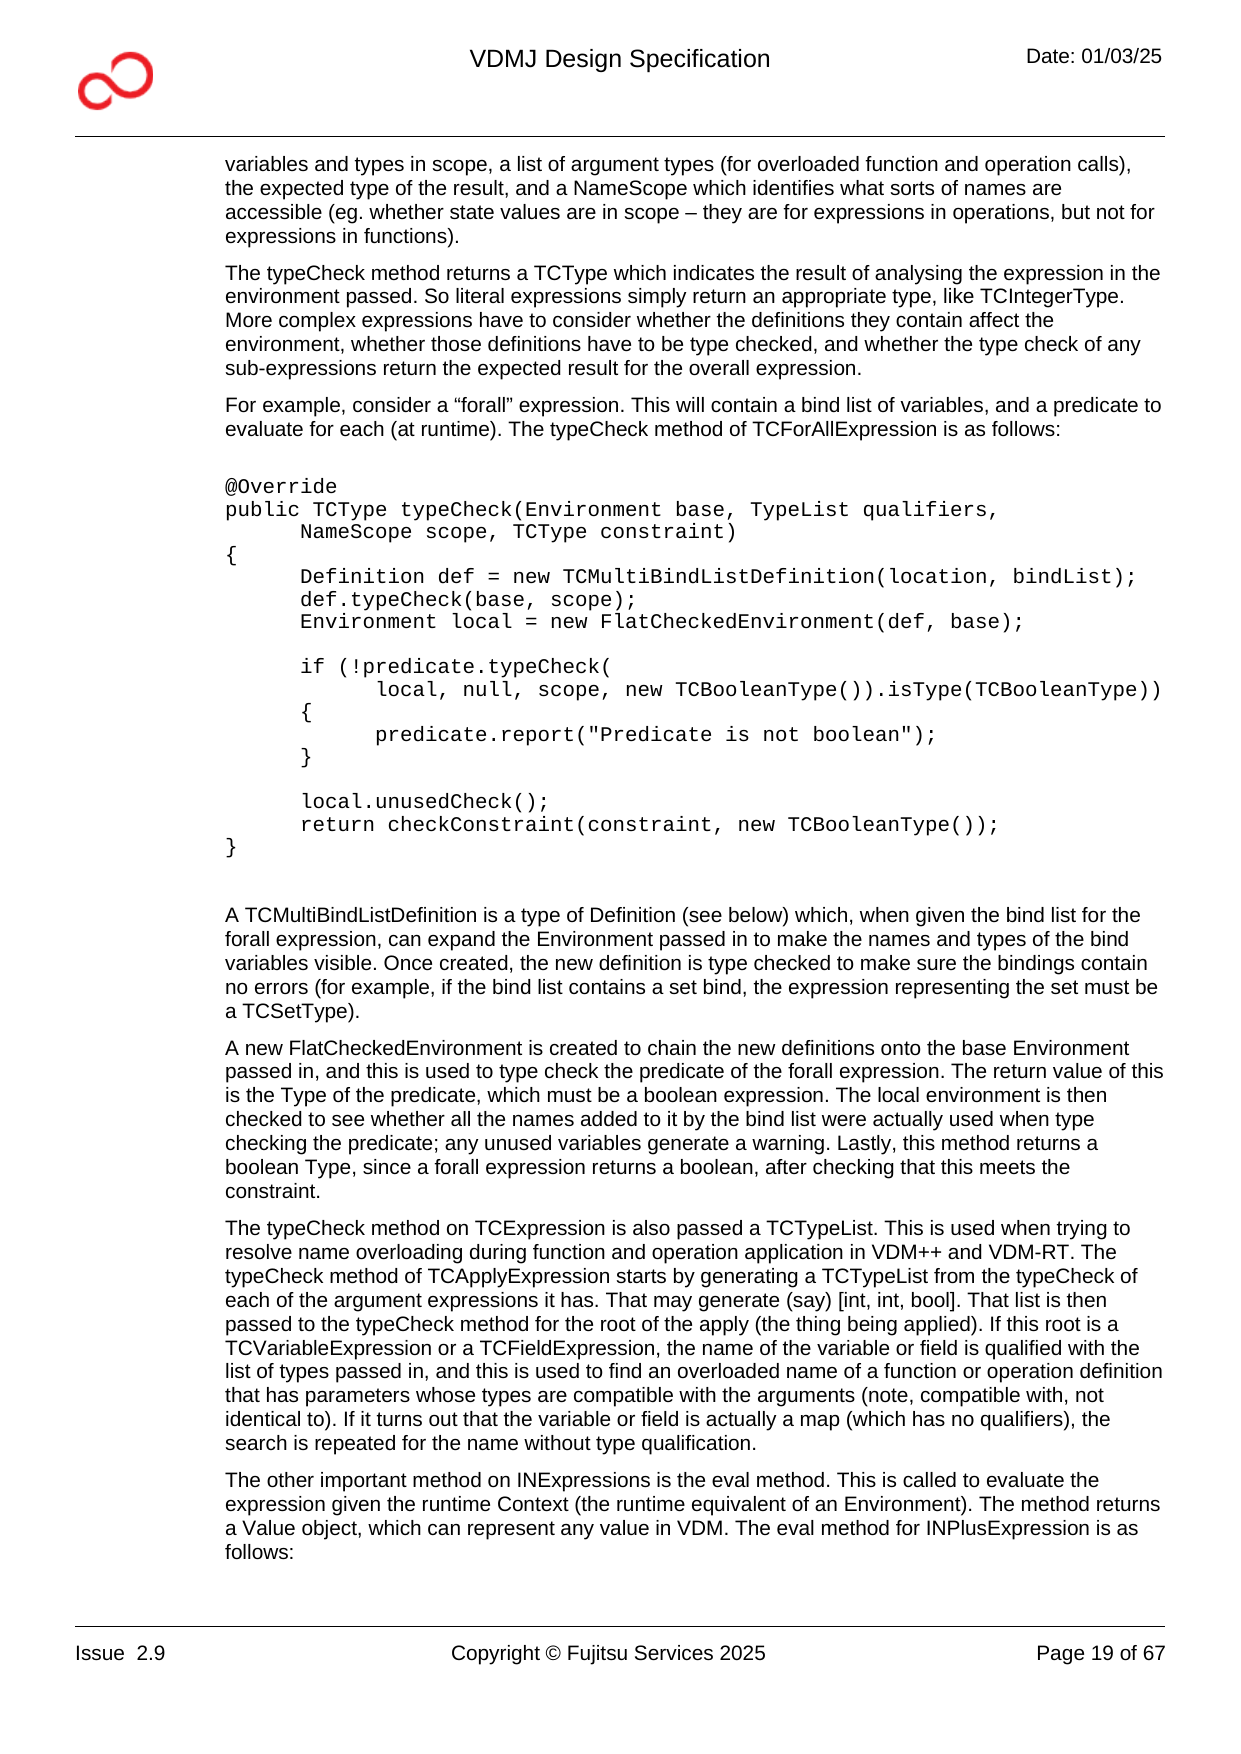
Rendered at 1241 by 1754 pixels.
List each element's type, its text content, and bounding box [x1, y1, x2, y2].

text For example, consider a “forall” expression. This will contain a bind list of variables, and a predicate to evaluate for each (at runtime). The typeCheck method of TCForAllExpression is as follows: [225, 393, 1165, 441]
text local.unusedCheck(); [225, 791, 1165, 813]
text public TCType typeCheck(Environment base, TypeList qualifiers, [225, 498, 1165, 521]
text variables and types in scope, a list of argument types (for overloaded function and operation calls), the expected type of the result, and a NameScope which identifies what sorts of names are accessible (eg. whether state values are in scope – they are for expressions in operations, but not for expressions in functions). [225, 152, 1165, 248]
picture [78, 44, 153, 120]
text A new FlatCheckedEnvironment is created to chain the new definitions onto the base Environment passed in, and this is used to type check the predicate of the forall expression. The return value of this is the Type of the predicate, which must be a boolean expression. The local environment is then checked to see whether all the names added to it by the bind list were actually used when type checking the predicate; any unused variables generate a warning. Lastly, this method returns a boolean Type, since a forall expression returns a boolean, after checking that this meets the constraint. [225, 1036, 1165, 1203]
text A TCMultiBindListDefinition is a type of Definition (see below) which, when given the bind list for the forall expression, can expand the Environment passed in to make the names and types of the bind variables visible. Once created, the new definition is type checked to make sure the bindings contain no errors (for example, if the bind list contains a set bind, the expression representing the set must be a TCSetType). [225, 903, 1165, 1023]
text local, null, scope, new TCBooleanType()).isType(TCBooleanType)) [225, 678, 1165, 701]
text def.typeCheck(base, scope); [225, 588, 1165, 611]
text @Override [225, 476, 1165, 498]
text Environment local = new FlatCheckedEnvironment(def, base); [225, 611, 1165, 633]
text The typeCheck method returns a TCType which indicates the result of analysing the expression in the environment passed. So literal expressions simply return an appropriate type, like TCIntegerType. More complex expressions have to consider whether the definitions they contain affect the environment, whether those definitions have to be type checked, and whether the type check of any sub-expressions return the expected result for the overall expression. [225, 261, 1165, 381]
text Definition def = new TCMultiBindListDefinition(location, bindList); [225, 566, 1165, 588]
text } [225, 836, 1165, 858]
text } [225, 746, 1165, 768]
text if (!predicate.typeCheck( [225, 656, 1165, 678]
text { [225, 543, 1165, 566]
text return checkConstraint(constraint, new TCBooleanType()); [225, 813, 1165, 836]
text NameScope scope, TCType constraint) [225, 521, 1165, 543]
text predicate.report("Predicate is not boolean"); [225, 723, 1165, 746]
text { [225, 701, 1165, 723]
text The other important method on INExpressions is the eval method. This is called to evaluate the expression given the runtime Context (the runtime equivalent of an Environment). The method returns a Value object, which can represent any value in VDM. The eval method for INPlusExpression is as follows: [225, 1468, 1165, 1564]
text The typeCheck method on TCExpression is also passed a TCTypeList. This is used when trying to resolve name overloading during function and operation application in VDM++ and VDM-RT. The typeCheck method of TCApplyExpression starts by generating a TCTypeList from the typeCheck of each of the argument expressions it has. That may generate (say) [int, int, bool]. That list is then passed to the typeCheck method for the root of the apply (the thing being applied). If this root is a TCVariableExpression or a TCFieldExpression, the name of the variable or field is qualified with the list of types passed in, and this is used to find an overloaded name of a function or operation definition that has parameters whose types are compatible with the arguments (note, compatible with, not identical to). If it turns out that the variable or field is actually a map (which has no qualifiers), the search is repeated for the name without type qualification. [225, 1216, 1165, 1456]
